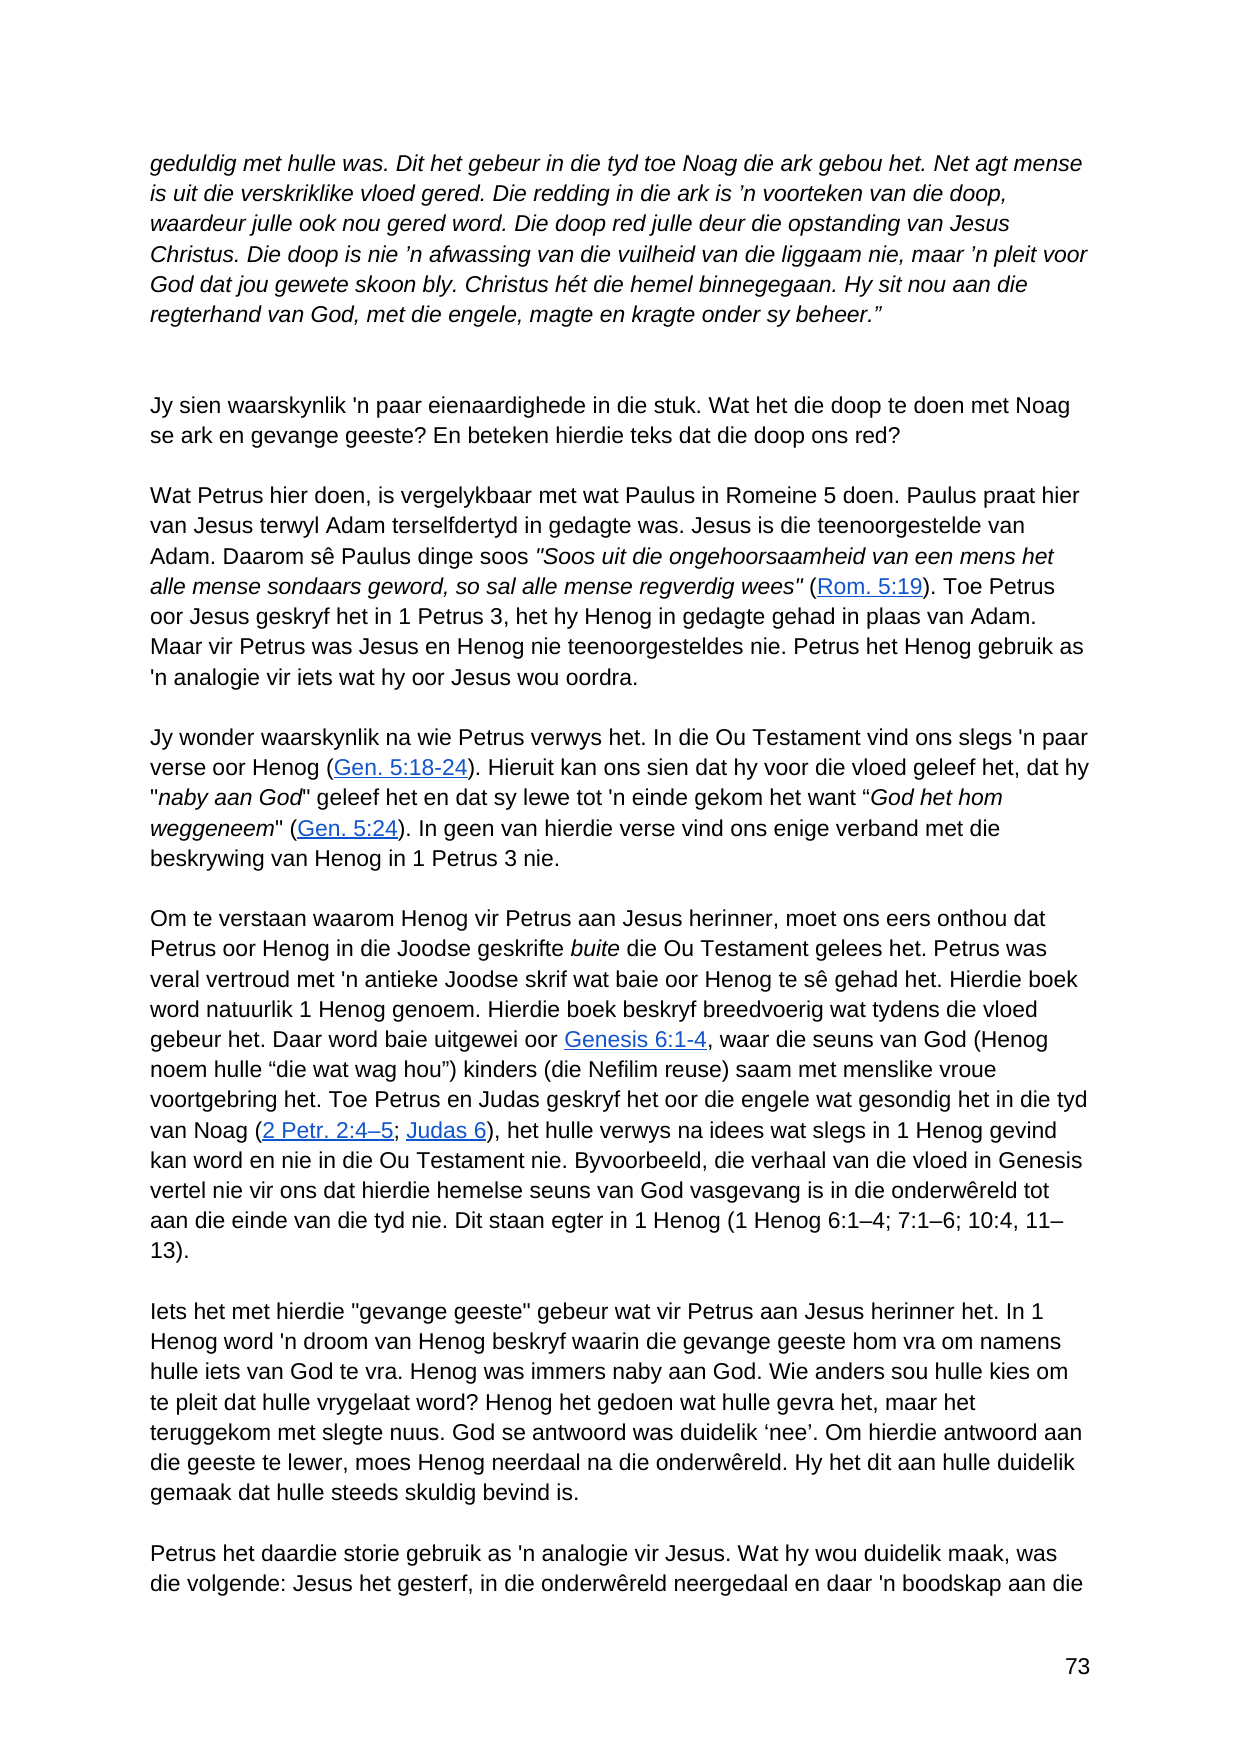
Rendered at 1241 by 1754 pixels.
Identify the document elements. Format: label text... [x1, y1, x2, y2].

text Petrus het daardie storie gebruik as 'n analogie vir Jesus. Wat hy wou duidelik maak, was die volgende: Jesus het gesterf, in die onderwêreld neergedaal en daar 'n boodskap aan die [150, 1539, 1090, 1596]
text Jy wonder waarskynlik na wie Petrus verwys het. In die Ou Testament vind ons slegs 'n paar verse oor Henog (Gen. 5:18-24). Hieruit kan ons sien dat hy voor die vloed geleef het, dat hy "naby aan God" geleef het en dat sy lewe tot 'n einde gekom het want “God het hom weggeneem" (Gen. 5:24). In geen van hierdie verse vind ons enige verband met die beskrywing van Henog in 1 Petrus 3 nie. [150, 724, 1090, 871]
text Om te verstaan waarom Henog vir Petrus aan Jesus herinner, moet ons eers onthou dat Petrus oor Henog in die Joodse geskrifte buite die Ou Testament gelees het. Petrus was veral vertroud met 'n antieke Joodse skrif wat baie oor Henog te sê gehad het. Hierdie boek word natuurlik 1 Henog genoem. Hierdie boek beskryf breedvoerig wat tydens die vloed gebeur het. Daar word baie uitgewei oor Genesis 6:1-4, waar die seuns van God (Henog noem hulle “die wat wag hou”) kinders (die Nefilim reuse) saam met menslike vroue voortgebring het. Toe Petrus en Judas geskryf het oor die engele wat gesondig het in die tyd van Noag (2 Petr. 2:4–5; Judas 6), het hulle verwys na idees wat slegs in 1 Henog gevind kan word en nie in die Ou Testament nie. Byvoorbeeld, die verhaal van die vloed in Genesis vertel nie vir ons dat hierdie hemelse seuns van God vasgevang is in die onderwêreld tot aan die einde van die tyd nie. Dit staan egter in 1 Henog (1 Henog 6:1–4; 7:1–6; 10:4, 11–13). [150, 905, 1090, 1264]
text Jy sien waarskynlik 'n paar eienaardighede in die stuk. Wat het die doop te doen met Noag se ark en gevange geeste? En beteken hierdie teks dat die doop ons red? [150, 392, 1090, 448]
text Wat Petrus hier doen, is vergelykbaar met wat Paulus in Romeine 5 doen. Paulus praat hier van Jesus terwyl Adam terselfdertyd in gedagte was. Jesus is die teenoorgestelde van Adam. Daarom sê Paulus dinge soos "Soos uit die ongehoorsaamheid van een mens het alle mense sondaars geword, so sal alle mense regverdig wees" (Rom. 5:19). Toe Petrus oor Jesus geskryf het in 1 Petrus 3, het hy Henog in gedagte gehad in plaas van Adam. Maar vir Petrus was Jesus en Henog nie teenoorgesteldes nie. Petrus het Henog gebruik as 'n analogie vir iets wat hy oor Jesus wou oordra. [150, 482, 1090, 690]
text geduldig met hulle was. Dit het gebeur in die tyd toe Noag die ark gebou het. Net agt mense is uit die verskriklike vloed gered. Die redding in die ark is ’n voorteken van die doop, waardeur julle ook nou gered word. Die doop red julle deur die opstanding van Jesus Christus. Die doop is nie ’n afwassing van die vuilheid van die liggaam nie, maar ’n pleit voor God dat jou gewete skoon bly. Christus hét die hemel binnegegaan. Hy sit nou aan die regterhand van God, met die engele, magte en kragte onder sy beheer.” [150, 150, 1090, 327]
text Iets het met hierdie "gevange geeste" gebeur wat vir Petrus aan Jesus herinner het. In 1 Henog word 'n droom van Henog beskryf waarin die gevange geeste hom vra om namens hulle iets van God te vra. Henog was immers naby aan God. Wie anders sou hulle kies om te pleit dat hulle vrygelaat word? Henog het gedoen wat hulle gevra het, maar het teruggekom met slegte nuus. God se antwoord was duidelik ‘nee’. Om hierdie antwoord aan die geeste te lewer, moes Henog neerdaal na die onderwêreld. Hy het dit aan hulle duidelik gemaak dat hulle steeds skuldig bevind is. [150, 1298, 1090, 1506]
